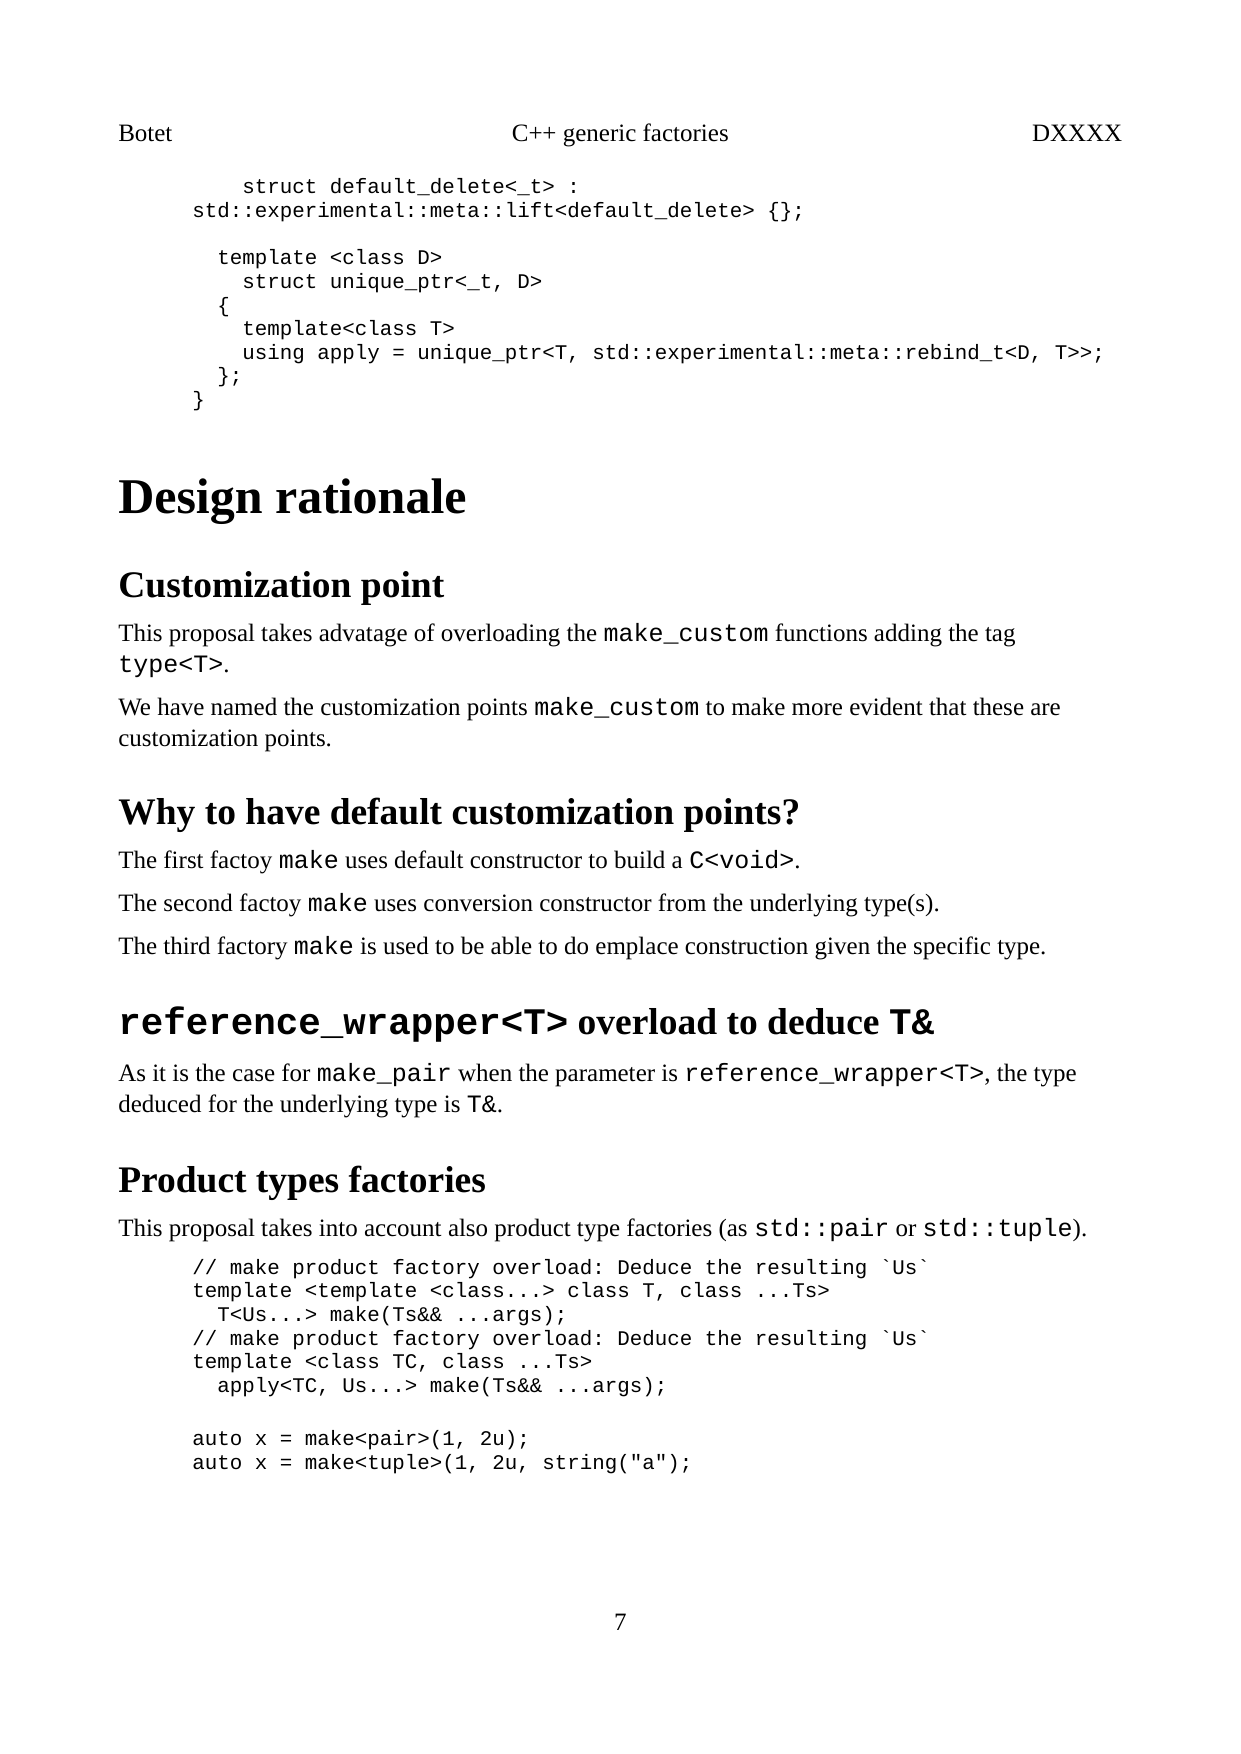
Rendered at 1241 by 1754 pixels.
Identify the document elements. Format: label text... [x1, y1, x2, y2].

text apply<TC, Us...> make(Ts&& ...args); [192, 1375, 1122, 1398]
text }; [192, 366, 1122, 389]
text The first factoy make uses default constructor to build a C<void>. [118, 845, 1122, 876]
text } [192, 389, 1122, 413]
text The third factory make is used to be able to do emplace construction given the specific type. [118, 931, 1122, 962]
text We have named the customization points make_custom to make more evident that these are customization points. [118, 692, 1122, 752]
text template <class TC, class ...Ts> [192, 1351, 1122, 1375]
subtitle Product types factories [118, 1158, 1122, 1201]
text struct default_delete<_t> : std::experimental::meta::lift<default_delete> {}; [192, 176, 1122, 224]
text template <template <class...> class T, class ...Ts> [192, 1280, 1122, 1304]
text As it is the case for make_pair when the parameter is reference_wrapper<T>, the type deduced for the underlying type is T&. [118, 1058, 1122, 1120]
text template <class D> [192, 247, 1122, 271]
text The second factoy make uses conversion constructor from the underlying type(s). [118, 888, 1122, 919]
text template<class T> [192, 318, 1122, 342]
text using apply = unique_ptr<T, std::experimental::meta::rebind_t<D, T>>; [192, 342, 1122, 366]
text struct unique_ptr<_t, D> [192, 271, 1122, 294]
subtitle reference_wrapper<T> overload to deduce T& [118, 1000, 1122, 1046]
subtitle Why to have default customization points? [118, 789, 1122, 832]
text auto x = make<pair>(1, 2u); [192, 1428, 1122, 1452]
text // make product factory overload: Deduce the resulting `Us` [192, 1257, 1122, 1280]
text This proposal takes advatage of overloading the make_custom functions adding the tag type<T>. [118, 618, 1122, 679]
text T<Us...> make(Ts&& ...args); [192, 1304, 1122, 1328]
text { [192, 294, 1122, 318]
text auto x = make<tuple>(1, 2u, string("a"); [192, 1452, 1122, 1475]
text // make product factory overload: Deduce the resulting `Us` [192, 1328, 1122, 1351]
subtitle Customization point [118, 562, 1122, 605]
subtitle Design rationale [118, 467, 1122, 525]
text This proposal takes into account also product type factories (as std::pair or std::tuple). [118, 1213, 1122, 1244]
